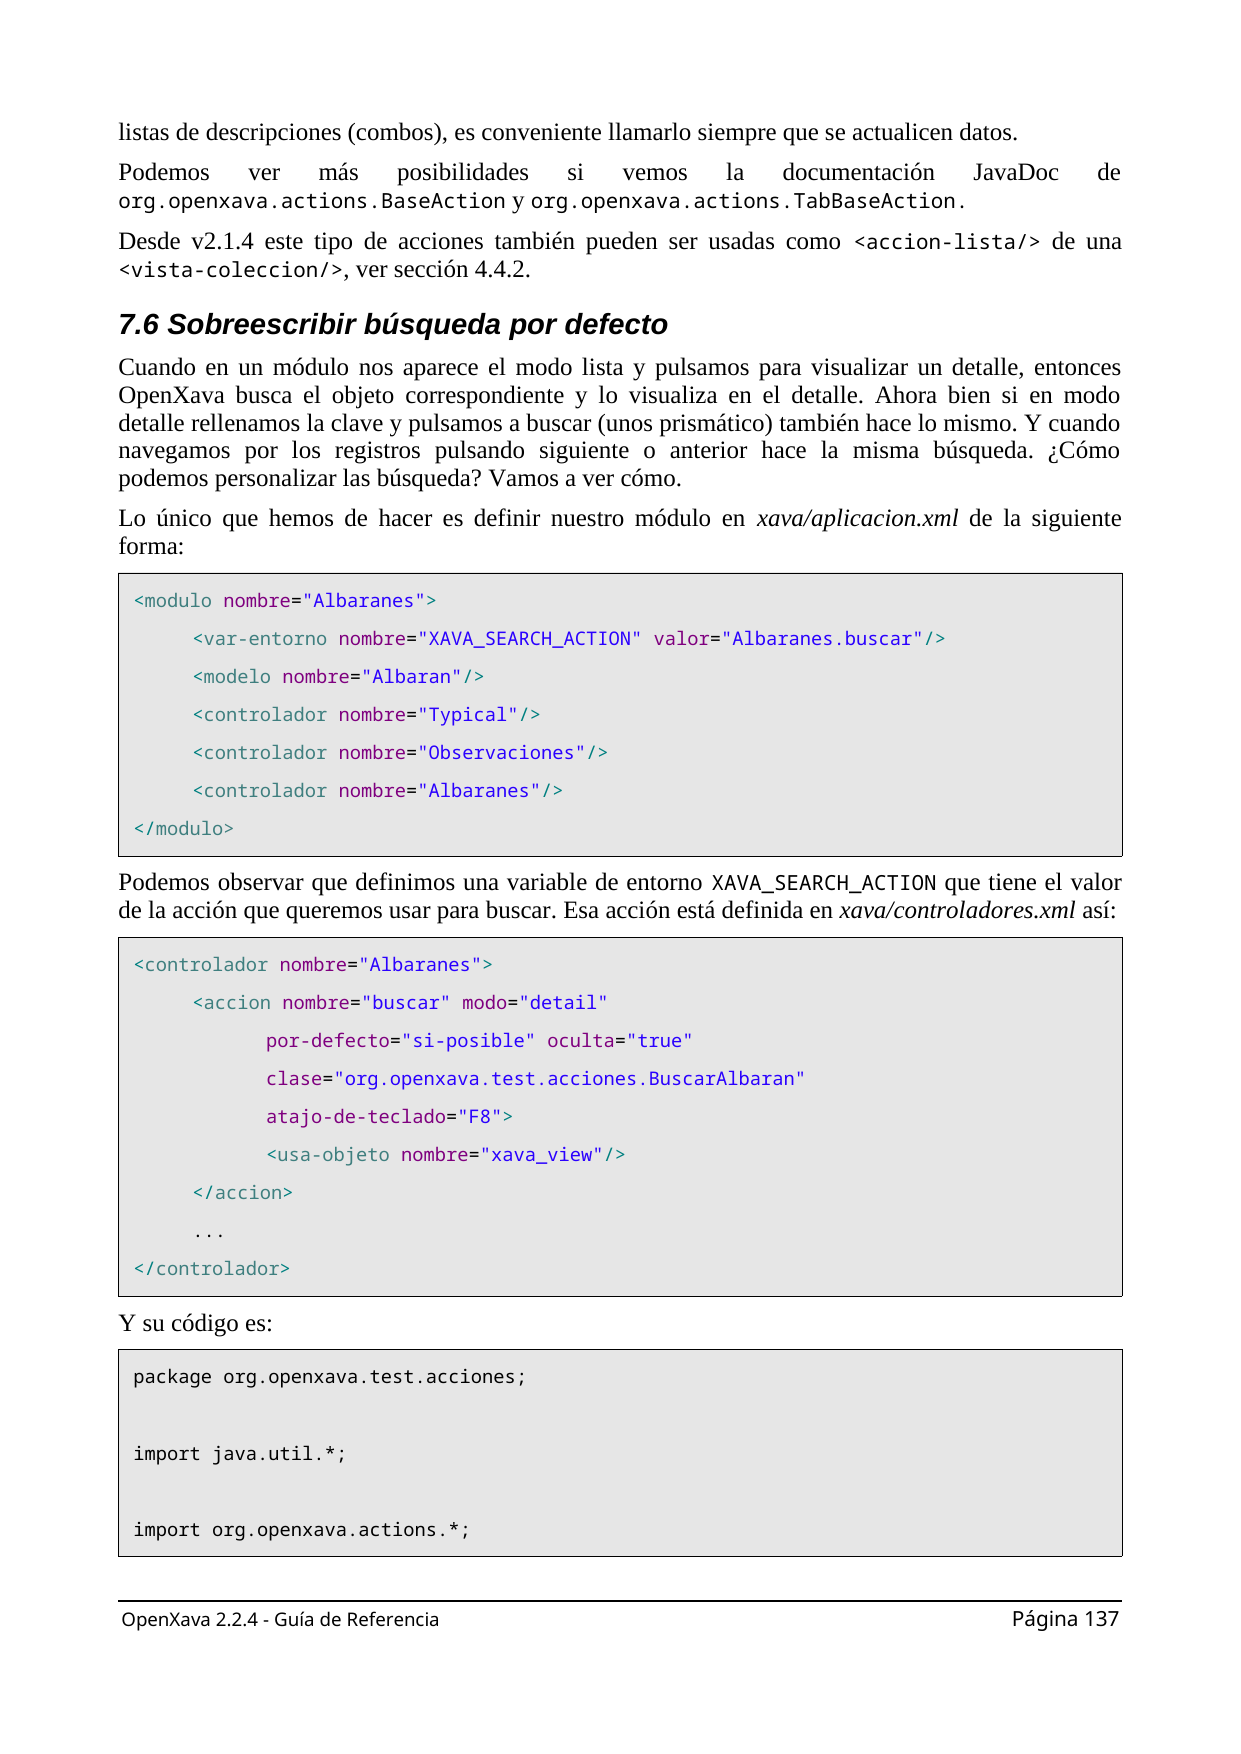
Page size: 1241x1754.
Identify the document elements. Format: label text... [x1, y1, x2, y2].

text <usa-objeto nombre="xava_view"/> [119, 1127, 1122, 1165]
text <controlador nombre="Observaciones"/> [119, 724, 1122, 762]
text Podemos observar que definimos una variable de entorno XAVA_SEARCH_ACTION que tiene el valor de la acción que queremos usar para buscar. Esa acción está definida en xava/controladores.xml así: [118, 868, 1122, 924]
text clase="org.openxava.test.acciones.BuscarAlbaran" [119, 1051, 1122, 1089]
text listas de descripciones (combos), es conveniente llamarlo siempre que se actualicen datos. [118, 118, 1122, 146]
text <modelo nombre="Albaran"/> [119, 648, 1122, 686]
text Cuando en un módulo nos aparece el modo lista y pulsamos para visualizar un detalle, entonces OpenXava busca el objeto correspondiente y lo visualiza en el detalle. Ahora bien si en modo detalle rellenamos la clave y pulsamos a buscar (unos prismático) también hace lo mismo. Y cuando navegamos por los registros pulsando siguiente o anterior hace la misma búsqueda. ¿Cómo podemos personalizar las búsqueda? Vamos a ver cómo. [118, 353, 1122, 492]
text import org.openxava.actions.*; [119, 1501, 1122, 1556]
text ... [119, 1203, 1122, 1241]
text </controlador> [119, 1241, 1122, 1296]
text <controlador nombre="Albaranes"> [119, 938, 1122, 975]
text Podemos ver más posibilidades si vemos la documentación JavaDoc de org.openxava.actions.BaseAction y org.openxava.actions.TabBaseAction. [118, 158, 1122, 214]
subtitle Sobreescribir búsqueda por defecto [118, 308, 1122, 341]
text <accion nombre="buscar" modo="detail" [119, 975, 1122, 1013]
text Lo único que hemos de hacer es definir nuestro módulo en xava/aplicacion.xml de la siguiente forma: [118, 504, 1122, 560]
text import java.util.*; [119, 1425, 1122, 1463]
text <var-entorno nombre="XAVA_SEARCH_ACTION" valor="Albaranes.buscar"/> [119, 610, 1122, 648]
text atajo-de-teclado="F8"> [119, 1089, 1122, 1127]
text </accion> [119, 1165, 1122, 1203]
text <controlador nombre="Albaranes"/> [119, 762, 1122, 801]
text por-defecto="si-posible" oculta="true" [119, 1013, 1122, 1051]
text <modulo nombre="Albaranes"> [119, 574, 1122, 610]
text Desde v2.1.4 este tipo de acciones también pueden ser usadas como <accion-lista/> de una <vista-coleccion/>, ver sección 4.4.2. [118, 227, 1122, 283]
text Y su código es: [118, 1309, 1122, 1336]
text <controlador nombre="Typical"/> [119, 686, 1122, 724]
text package org.openxava.test.acciones; [119, 1350, 1122, 1387]
text </modulo> [119, 801, 1122, 856]
